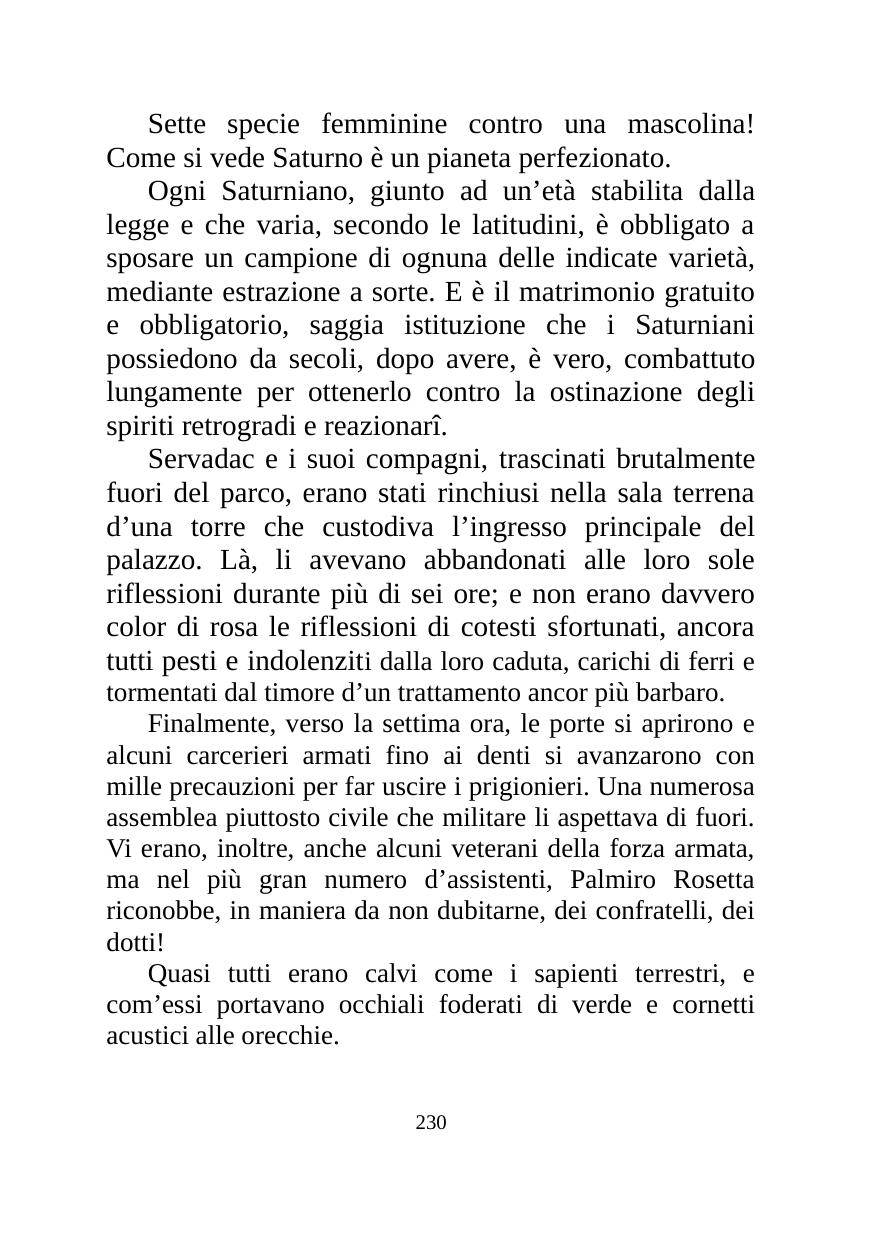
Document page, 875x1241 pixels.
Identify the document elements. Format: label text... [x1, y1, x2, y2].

text Finalmente, verso la settima ora, le porte si aprirono e alcuni carcerieri armati fino ai denti si avanzarono con mille precauzioni per far uscire i prigionieri. Una numerosa assemblea piuttosto civile che militare li aspettava di fuori. Vi erano, inoltre, anche alcuni veterani della forza armata, ma nel più gran numero d’assistenti, Palmiro Rosetta riconobbe, in maniera da non dubitarne, dei confratelli, dei dotti! [106, 708, 756, 957]
text Sette specie femminine contro una mascolina! Come si vede Saturno è un pianeta perfezionato. [106, 106, 756, 173]
text Quasi tutti erano calvi come i sapienti terrestri, e com’essi portavano occhiali foderati di verde e cornetti acustici alle orecchie. [106, 957, 756, 1050]
text Servadac e i suoi compagni, trascinati brutalmente fuori del parco, erano stati rinchiusi nella sala terrena d’una torre che custodiva l’ingresso principale del palazzo. Là, li avevano abbandonati alle loro sole riflessioni durante più di sei ore; e non erano davvero color di rosa le riflessioni di cotesti sfortunati, ancora tutti pesti e indolenziti dalla loro caduta, carichi di ferri e tormentati dal timore d’un trattamento ancor più barbaro. [106, 442, 756, 708]
text Ogni Saturniano, giunto ad un’età stabilita dalla legge e che varia, secondo le latitudini, è obbligato a sposare un campione di ognuna delle indicate varietà, mediante estrazione a sorte. E è il matrimonio gratuito e obbligatorio, saggia istituzione che i Saturniani possiedono da secoli, dopo avere, è vero, combattuto lungamente per ottenerlo contro la ostinazione degli spiriti retrogradi e reazionarî. [106, 173, 756, 442]
